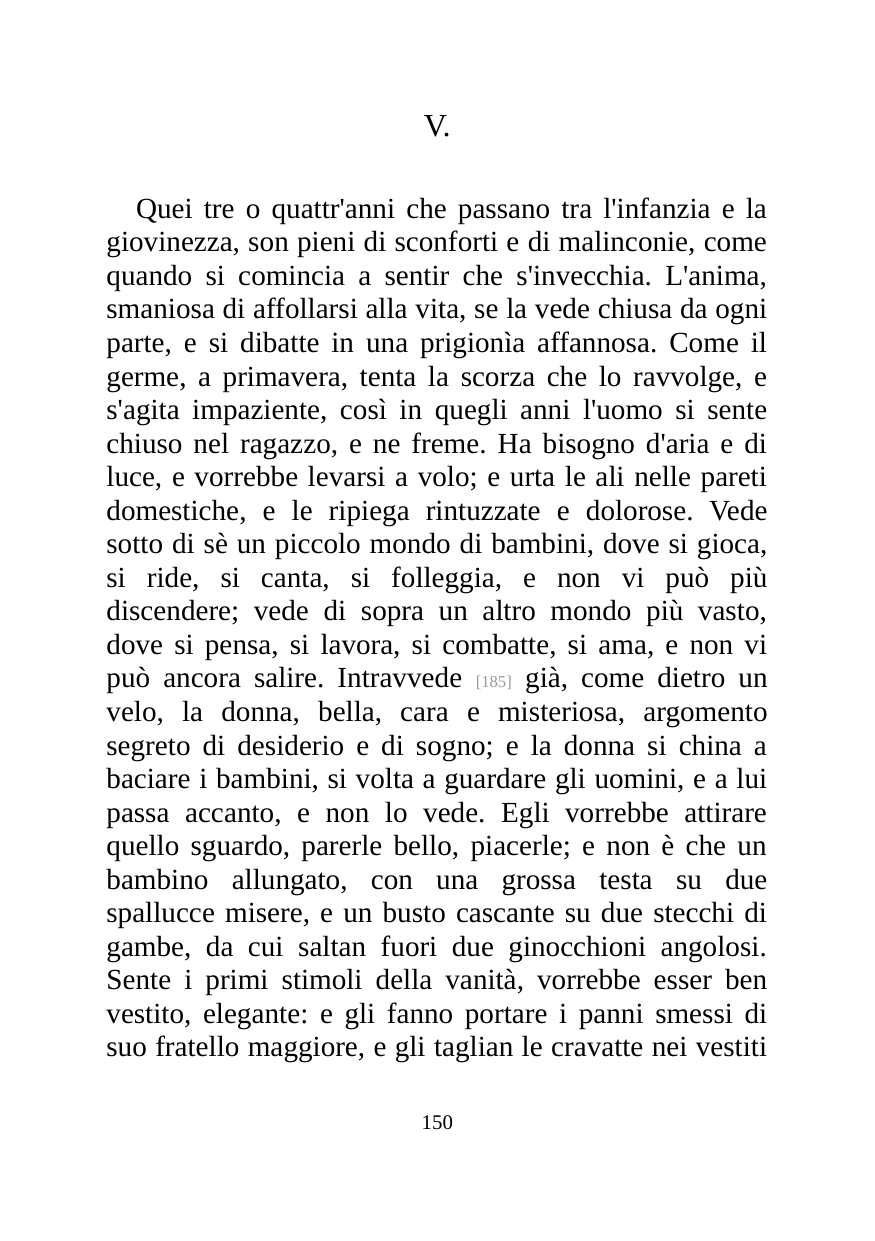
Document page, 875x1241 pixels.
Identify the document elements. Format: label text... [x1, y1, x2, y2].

subtitle V. [106, 106, 768, 143]
text Quei tre o quattr'anni che passano tra l'infanzia e la giovinezza, son pieni di sconforti e di malinconie, come quando si comincia a sentir che s'invecchia. L'anima, smaniosa di affollarsi alla vita, se la vede chiusa da ogni parte, e si dibatte in una prigionìa affannosa. Come il germe, a primavera, tenta la scorza che lo ravvolge, e s'agita impaziente, così in quegli anni l'uomo si sente chiuso nel ragazzo, e ne freme. Ha bisogno d'aria e di luce, e vorrebbe levarsi a volo; e urta le ali nelle pareti domestiche, e le ripiega rintuzzate e dolorose. Vede sotto di sè un piccolo mondo di bambini, dove si gioca, si ride, si canta, si folleggia, e non vi può più discendere; vede di sopra un altro mondo più vasto, dove si pensa, si lavora, si combatte, si ama, e non vi può ancora salire. Intravvede [185] già, come dietro un velo, la donna, bella, cara e misteriosa, argomento segreto di desiderio e di sogno; e la donna si china a baciare i bambini, si volta a guardare gli uomini, e a lui passa accanto, e non lo vede. Egli vorrebbe attirare quello sguardo, parerle bello, piacerle; e non è che un bambino allungato, con una grossa testa su due spallucce misere, e un busto cascante su due stecchi di gambe, da cui saltan fuori due ginocchioni angolosi. Sente i primi stimoli della vanità, vorrebbe esser ben vestito, elegante: e gli fanno portare i panni smessi di suo fratello maggiore, e gli taglian le cravatte nei vestiti [106, 191, 768, 1063]
